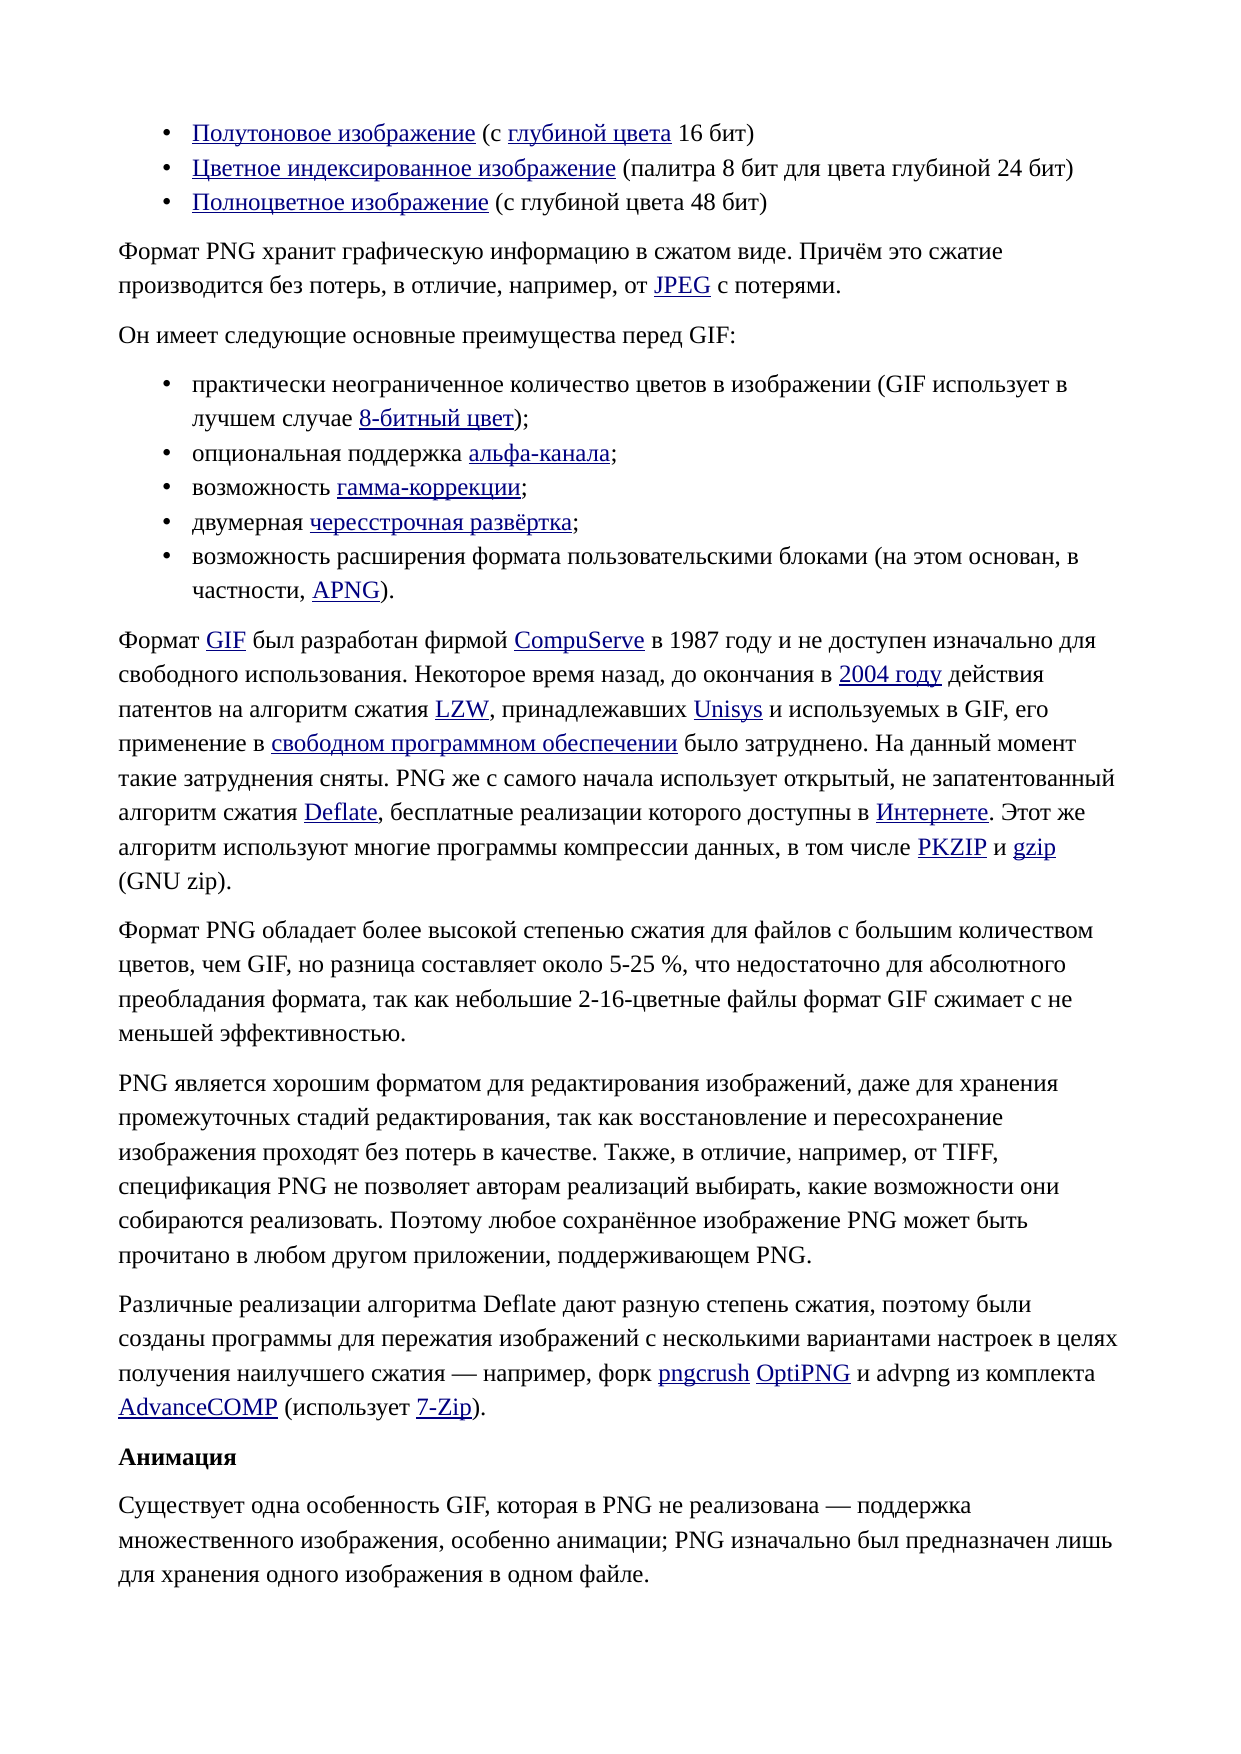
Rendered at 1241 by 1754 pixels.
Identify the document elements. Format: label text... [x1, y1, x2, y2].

list опциональная поддержка альфа-канала; [162, 438, 1122, 466]
list двумерная чересстрочная развёртка; [162, 507, 1122, 535]
list возможность гамма-коррекции; [162, 472, 1122, 501]
text Формат GIF был разработан фирмой CompuServe в 1987 году и не доступен изначально для свободного использования. Некоторое время назад, до окончания в 2004 году действия патентов на алгоритм сжатия LZW, принадлежавших Unisys и используемых в GIF, его применение в свободном программном обеспечении было затруднено. На данный момент такие затруднения сняты. PNG же с самого начала использует открытый, не запатентованный алгоритм сжатия Deflate, бесплатные реализации которого доступны в Интернете. Этот же алгоритм используют многие программы компрессии данных, в том числе PKZIP и gzip (GNU zip). [118, 625, 1122, 895]
list Цветное индексированное изображение (палитра 8 бит для цвета глубиной 24 бит) [162, 153, 1122, 181]
list Полноцветное изображение (с глубиной цвета 48 бит) [162, 187, 1122, 216]
text Формат PNG обладает более высокой степенью сжатия для файлов с большим количеством цветов, чем GIF, но разница составляет около 5-25 %, что недостаточно для абсолютного преобладания формата, так как небольшие 2-16-цветные файлы формат GIF сжимает с не меньшей эффективностью. [118, 915, 1122, 1047]
text Анимация [118, 1442, 1122, 1470]
text Существует одна особенность GIF, которая в PNG не реализована — поддержка множественного изображения, особенно анимации; PNG изначально был предназначен лишь для хранения одного изображения в одном файле. [118, 1491, 1122, 1588]
list практически неограниченное количество цветов в изображении (GIF использует в лучшем случае 8-битный цвет); [162, 369, 1122, 432]
list Полутоновое изображение (с глубиной цвета 16 бит) [162, 118, 1122, 147]
text Формат PNG хранит графическую информацию в сжатом виде. Причём это сжатие производится без потерь, в отличие, например, от JPEG с потерями. [118, 236, 1122, 299]
text Он имеет следующие основные преимущества перед GIF: [118, 320, 1122, 348]
text Различные реализации алгоритма Deflate дают разную степень сжатия, поэтому были созданы программы для пережатия изображений с несколькими вариантами настроек в целях получения наилучшего сжатия — например, форк pngcrush OptiPNG и advpng из комплекта AdvanceCOMP (использует 7-Zip). [118, 1289, 1122, 1421]
list возможность расширения формата пользовательскими блоками (на этом основан, в частности, APNG). [162, 541, 1122, 604]
text PNG является хорошим форматом для редактирования изображений, даже для хранения промежуточных стадий редактирования, так как восстановление и пересохранение изображения проходят без потерь в качестве. Также, в отличие, например, от TIFF, спецификация PNG не позволяет авторам реализаций выбирать, какие возможности они собираются реализовать. Поэтому любое сохранённое изображение PNG может быть прочитано в любом другом приложении, поддерживающем PNG. [118, 1068, 1122, 1269]
